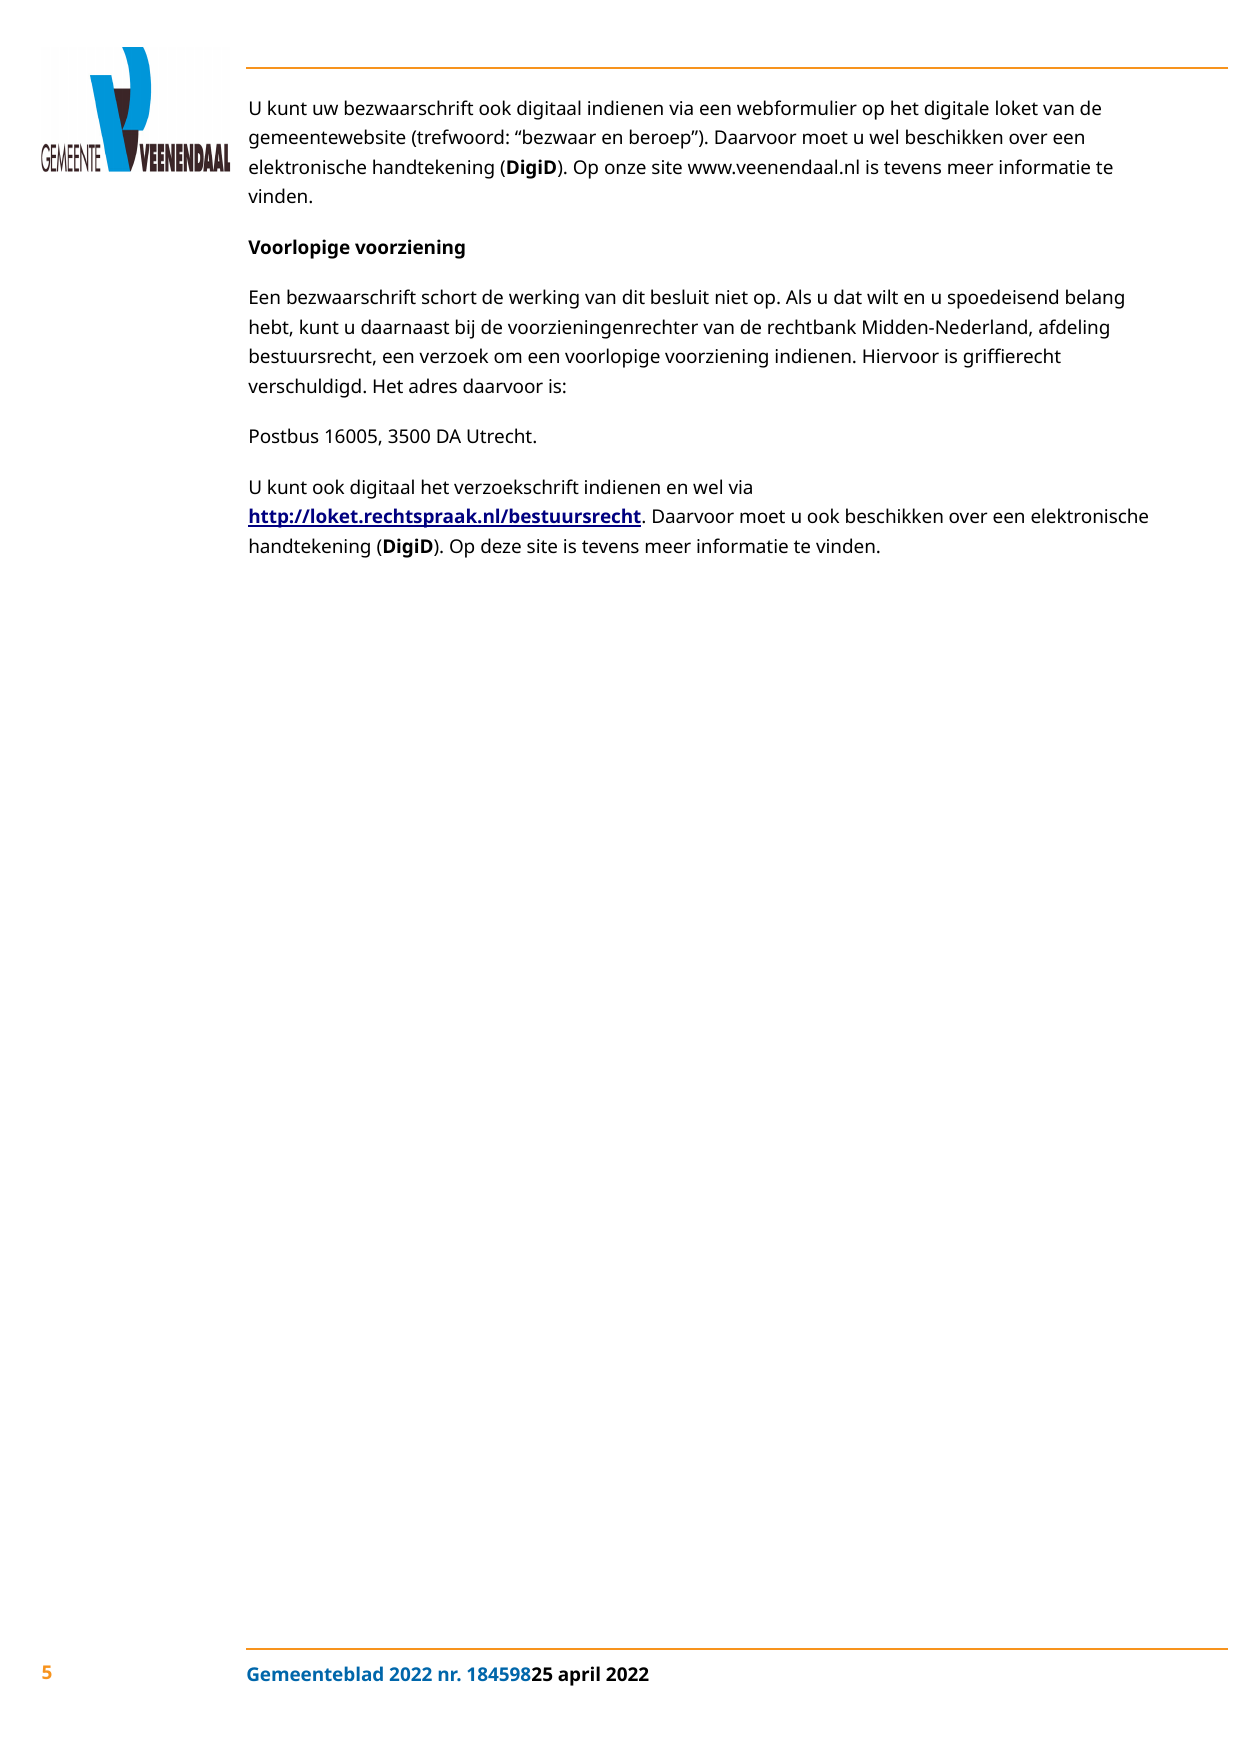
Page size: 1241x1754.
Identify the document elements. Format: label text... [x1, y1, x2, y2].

text Een bezwaarschrift schort de werking van dit besluit niet op. Als u dat wilt en u spoedeisend belang hebt, kunt u daarnaast bij de voorzieningenrechter van de rechtbank Midden-Nederland, afdeling bestuursrecht, een verzoek om een voorlopige voorziening indienen. Hiervoor is griffierecht verschuldigd. Het adres daarvoor is: [248, 284, 1152, 399]
picture [123, 47, 231, 172]
picture [41, 47, 130, 172]
text U kunt ook digitaal het verzoekschrift indienen en wel via http://loket.rechtspraak.nl/bestuursrecht. Daarvoor moet u ook beschikken over een elektronische handtekening (DigiD). Op deze site is tevens meer informatie te vinden. [248, 474, 1152, 559]
text Voorlopige voorziening [248, 234, 1152, 260]
text U kunt uw bezwaarschrift ook digitaal indienen via een webformulier op het digitale loket van de gemeentewebsite (trefwoord: “bezwaar en beroep”). Daarvoor moet u wel beschikken over een elektronische handtekening (DigiD). Op onze site www.veenendaal.nl is tevens meer informatie te vinden. [248, 95, 1152, 209]
text Postbus 16005, 3500 DA Utrecht. [248, 423, 1152, 449]
